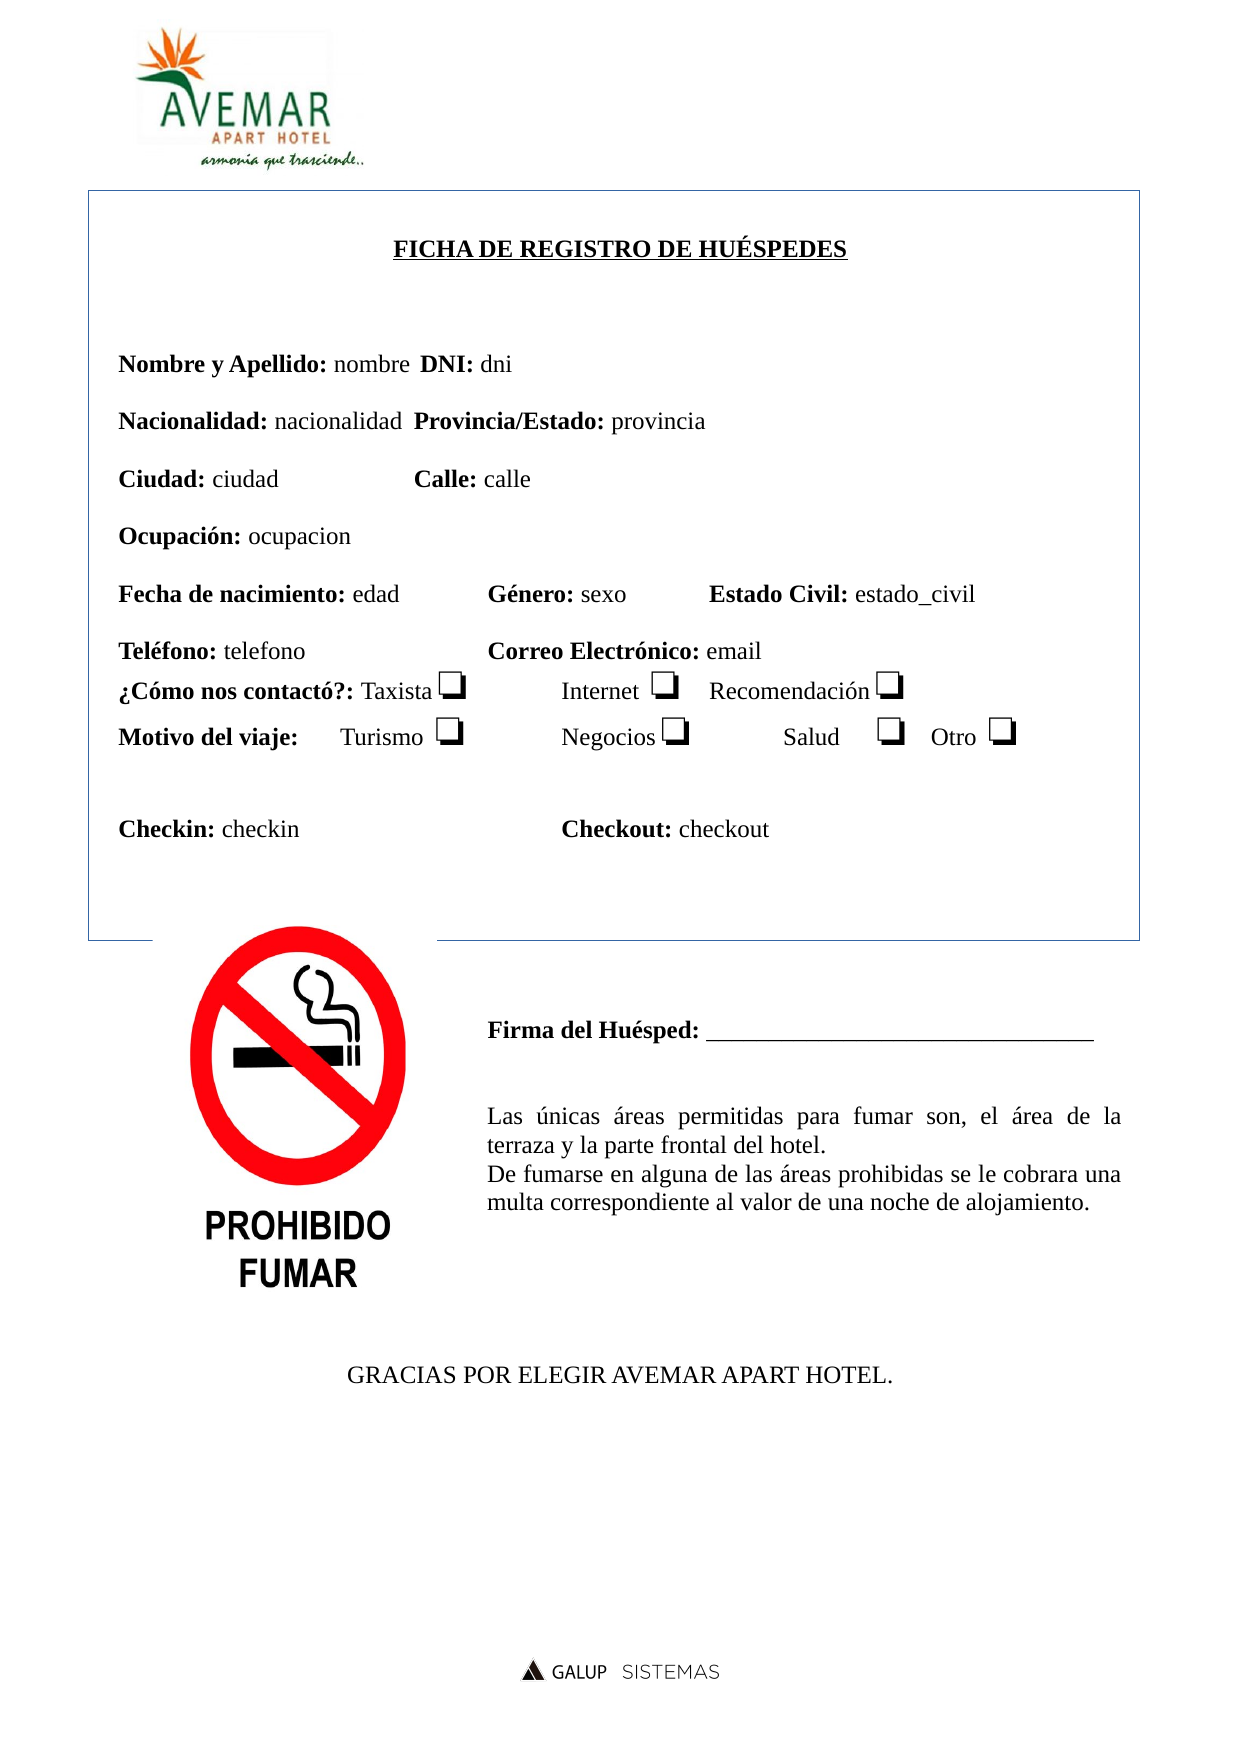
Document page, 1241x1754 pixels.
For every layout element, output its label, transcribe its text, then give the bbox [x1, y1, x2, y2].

picture [152, 925, 437, 1298]
text Las únicas áreas permitidas para fumar son, el área de la terraza y la parte frontal del hotel. [487, 1101, 1122, 1159]
text Firma del Huésped: _______________________________ [437, 1015, 1122, 1044]
text De fumarse en alguna de las áreas prohibidas se le cobrara una multa correspondiente al valor de una noche de alojamiento. [487, 1159, 1122, 1216]
picture [515, 1651, 725, 1696]
text GRACIAS POR ELEGIR AVEMAR APART HOTEL. [118, 1360, 1122, 1389]
picture [132, 19, 365, 176]
